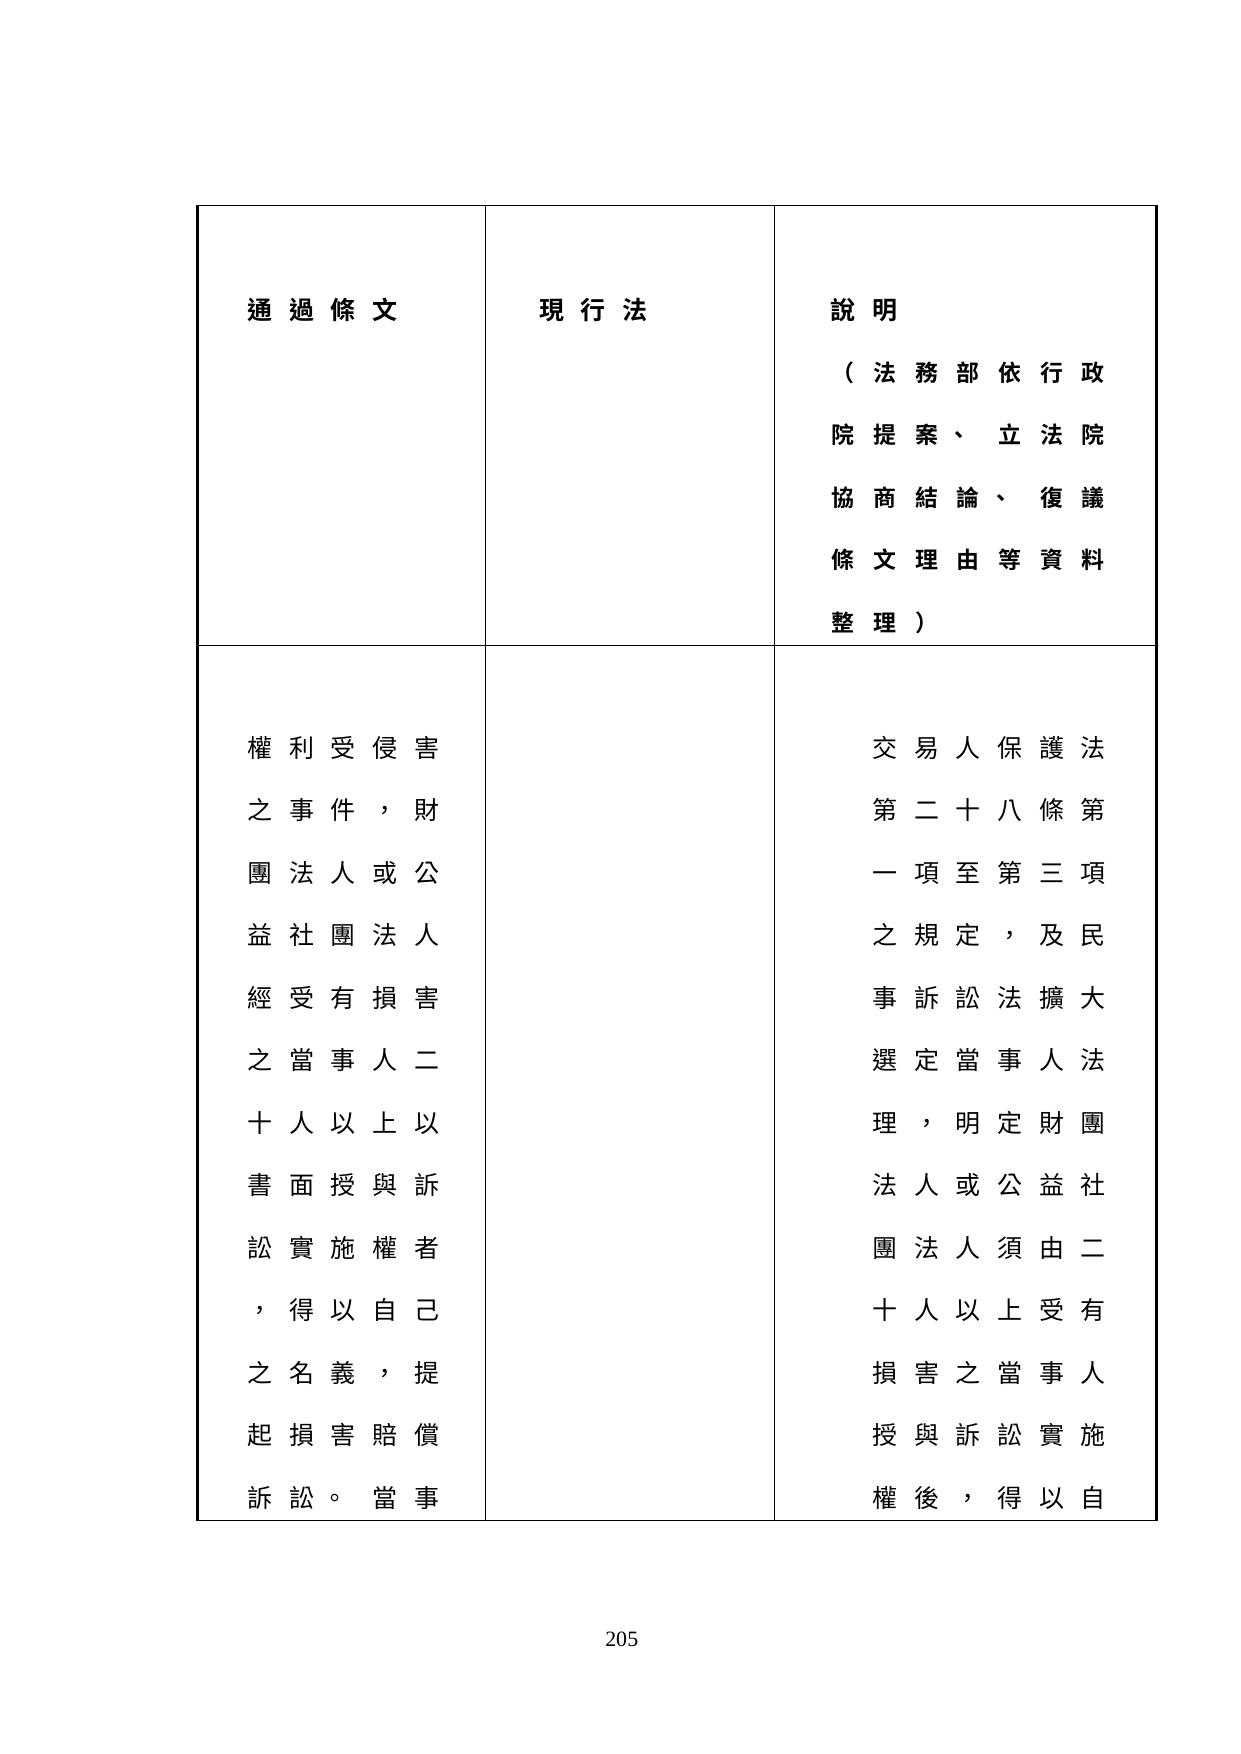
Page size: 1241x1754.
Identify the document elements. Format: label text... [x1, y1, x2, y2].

table_header 說明 （法務部依行政院提案、立法院協商結論、復議條文理由等資料整理） [775, 206, 1155, 645]
table_cell [486, 646, 774, 1520]
table_header 通過條文 [199, 206, 485, 645]
table_cell 權利受侵害之事件，財團法人或公益社團法人經受有損害之當事人二十人以上以書面授與訴訟實施權者，得以自己之名義，提起損害賠償訴訟。當事 [199, 646, 485, 1520]
table_cell 交易人保護法第二十八條第一項至第三項之規定，及民事訴訟法擴大選定當事人法理，明定財團法人或公益社團法人須由二十人以上受有損害之當事人授與訴訟實施權後，得以自 [775, 646, 1155, 1520]
table_header 現行法 [486, 206, 774, 645]
